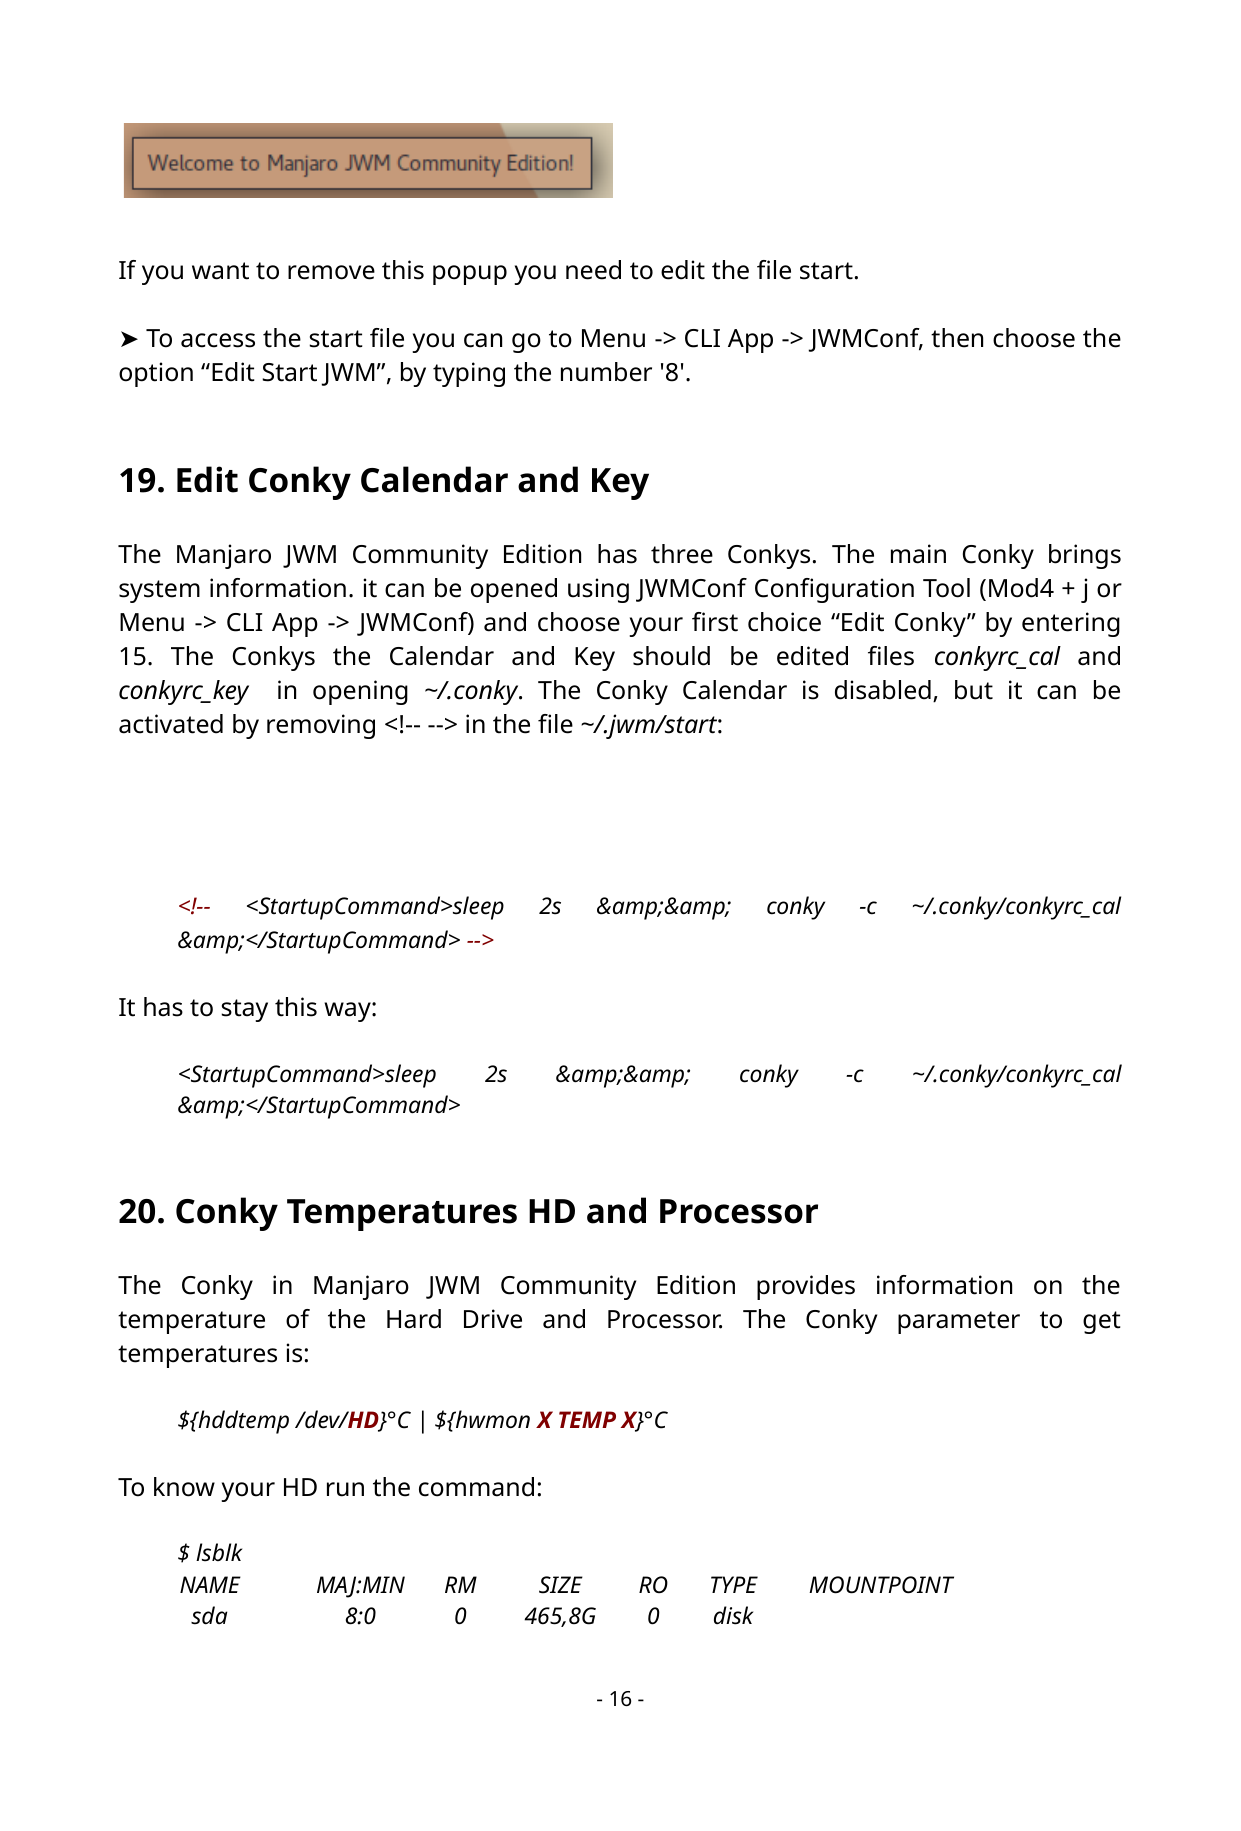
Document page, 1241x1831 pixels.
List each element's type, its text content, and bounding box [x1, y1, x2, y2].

table_cell disk [683, 1600, 783, 1631]
text The Manjaro JWM Community Edition has three Conkys. The main Conky brings system information. it can be opened using JWMConf Configuration Tool (Mod4 + j or Menu -> CLI App -> JWMConf) and choose your first choice “Edit Conky” by entering 15. The Conkys the Calendar and Key should be edited files conkyrc_cal and conkyrc_key in opening ~/.conky. The Conky Calendar is disabled, but it can be activated by removing <!-- --> in the file ~/.jwm/start: [118, 537, 1122, 741]
text ➤ To access the start file you can go to Menu -> CLI App -> JWMConf, then choose the option “Edit Start JWM”, by typing the number '8'. [118, 321, 1122, 389]
text To know your HD run the command: [118, 1469, 1122, 1503]
subtitle 20. Conky Temperatures HD and Processor [118, 1188, 1122, 1233]
table_header MAJ:MIN [297, 1569, 423, 1600]
table_header MOUNTPOINT [783, 1569, 978, 1600]
text <!-- <StartupCommand>sleep 2s &amp;&amp; conky -c ~/.conky/conkyrc_cal &amp;</StartupCommand> --> [177, 890, 1122, 955]
table_header RM [424, 1569, 497, 1600]
table_header SIZE [497, 1569, 623, 1600]
text ${hddtemp /dev/HD}°C | ${hwmon X TEMP X}°C [177, 1404, 1122, 1435]
text If you want to remove this popup you need to edit the file start. [118, 219, 1122, 287]
table_header TYPE [683, 1569, 783, 1600]
table_header RO [624, 1569, 683, 1600]
table_cell 0 [624, 1600, 683, 1631]
table_header [118, 118, 1122, 219]
table_cell [783, 1600, 978, 1631]
text $ lsblk [177, 1537, 1122, 1568]
picture [123, 123, 613, 198]
table_cell 8:0 [297, 1600, 423, 1631]
text It has to stay this way: [118, 989, 1122, 1023]
table_cell 0 [424, 1600, 497, 1631]
table_cell sda [122, 1600, 297, 1631]
table_cell 465,8G [497, 1600, 623, 1631]
text <StartupCommand>sleep 2s &amp;&amp; conky -c ~/.conky/conkyrc_cal &amp;</StartupCommand> [177, 1057, 1122, 1120]
subtitle 19. Edit Conky Calendar and Key [118, 457, 1122, 502]
text The Conky in Manjaro JWM Community Edition provides information on the temperature of the Hard Drive and Processor. The Conky parameter to get temperatures is: [118, 1268, 1122, 1370]
table_header NAME [122, 1569, 297, 1600]
